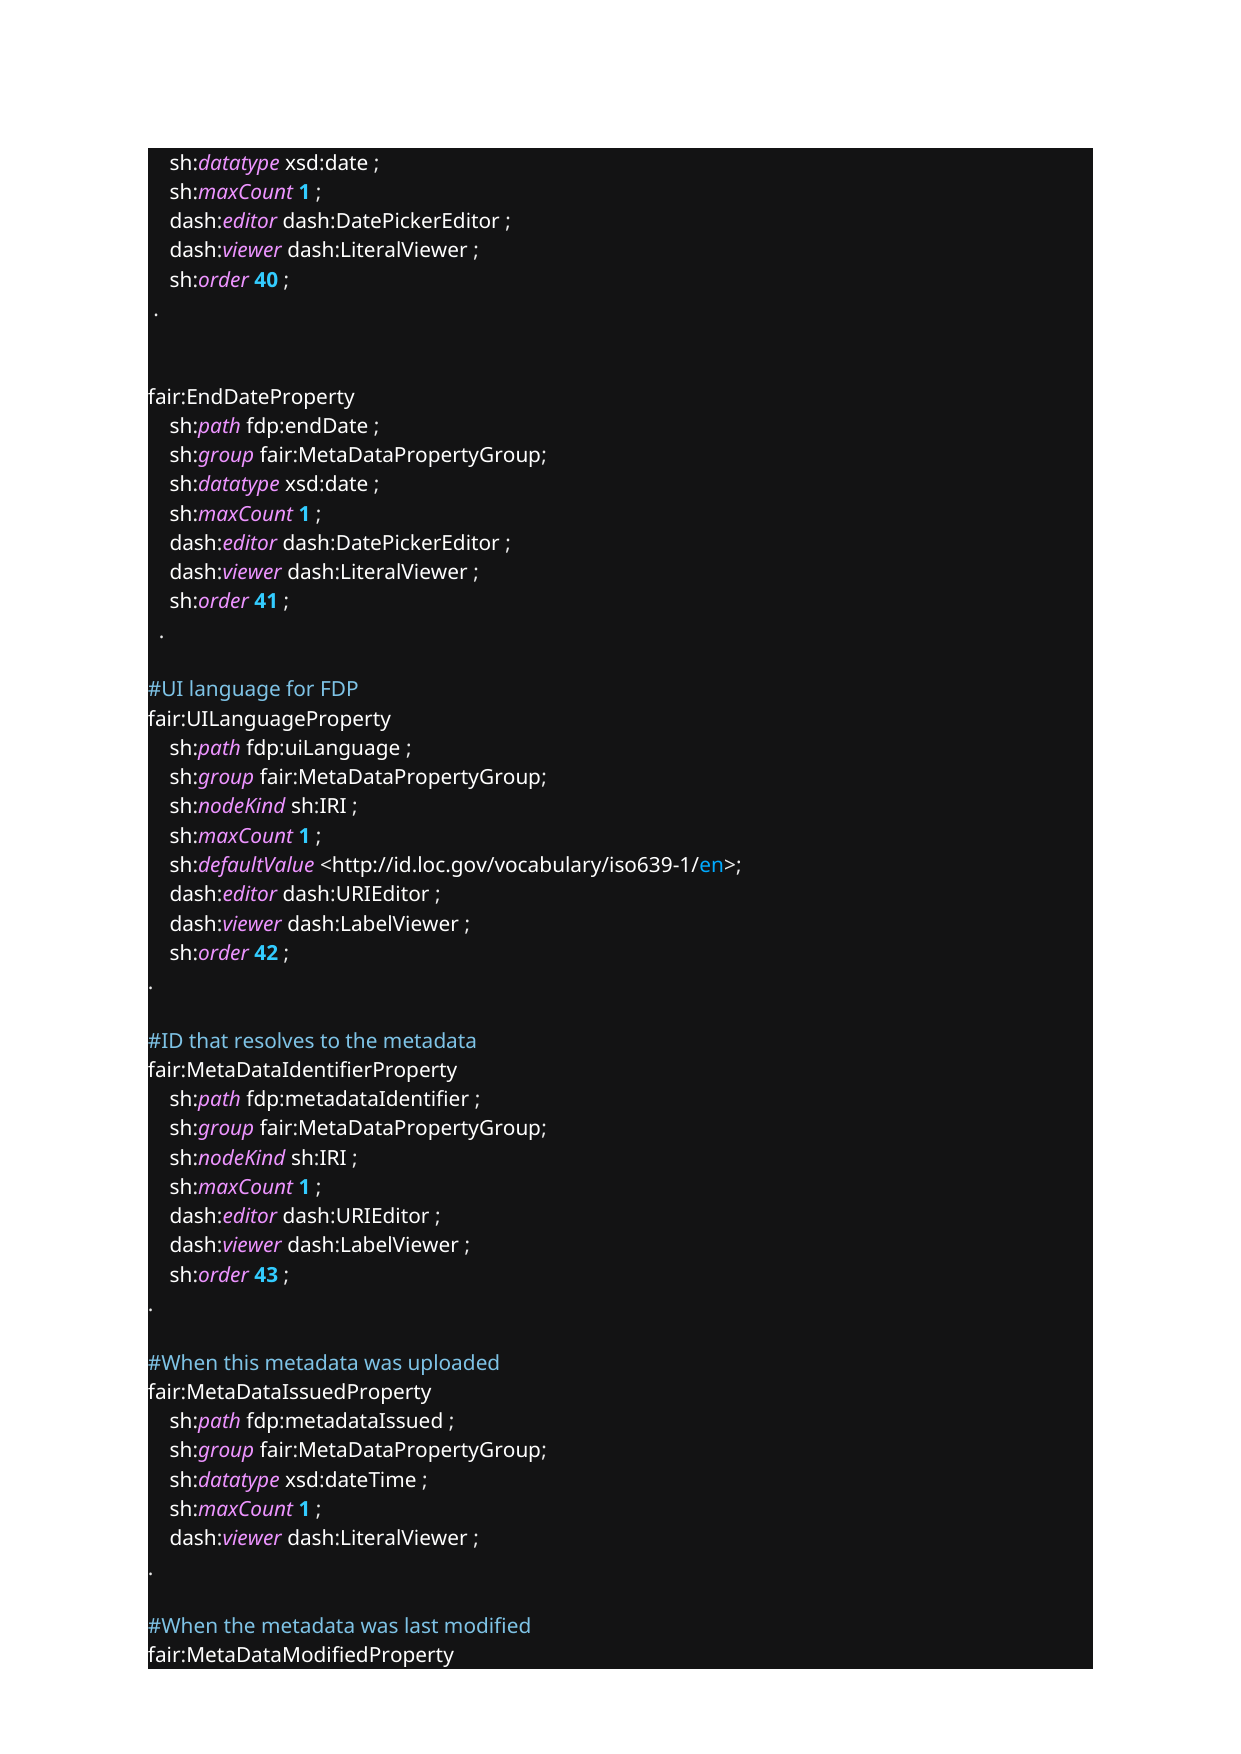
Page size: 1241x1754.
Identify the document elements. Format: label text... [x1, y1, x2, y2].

text sh:datatype xsd:date ; sh:maxCount 1 ; dash:editor dash:DatePickerEditor ; dash:viewer dash:LiteralViewer ; sh:order 40 ; . fair:EndDateProperty sh:path fdp:endDate ; sh:group fair:MetaDataPropertyGroup; sh:datatype xsd:date ; sh:maxCount 1 ; dash:editor dash:DatePickerEditor ; dash:viewer dash:LiteralViewer ; sh:order 41 ; . #UI language for FDP fair:UILanguageProperty sh:path fdp:uiLanguage ; sh:group fair:MetaDataPropertyGroup; sh:nodeKind sh:IRI ; sh:maxCount 1 ; sh:defaultValue <http://id.loc.gov/vocabulary/iso639-1/en>; dash:editor dash:URIEditor ; dash:viewer dash:LabelViewer ; sh:order 42 ; . #ID that resolves to the metadata fair:MetaDataIdentifierProperty sh:path fdp:metadataIdentifier ; sh:group fair:MetaDataPropertyGroup; sh:nodeKind sh:IRI ; sh:maxCount 1 ; dash:editor dash:URIEditor ; dash:viewer dash:LabelViewer ; sh:order 43 ; . #When this metadata was uploaded fair:MetaDataIssuedProperty sh:path fdp:metadataIssued ; sh:group fair:MetaDataPropertyGroup; sh:datatype xsd:dateTime ; sh:maxCount 1 ; dash:viewer dash:LiteralViewer ; . #When the metadata was last modified fair:MetaDataModifiedProperty [148, 148, 1093, 1669]
